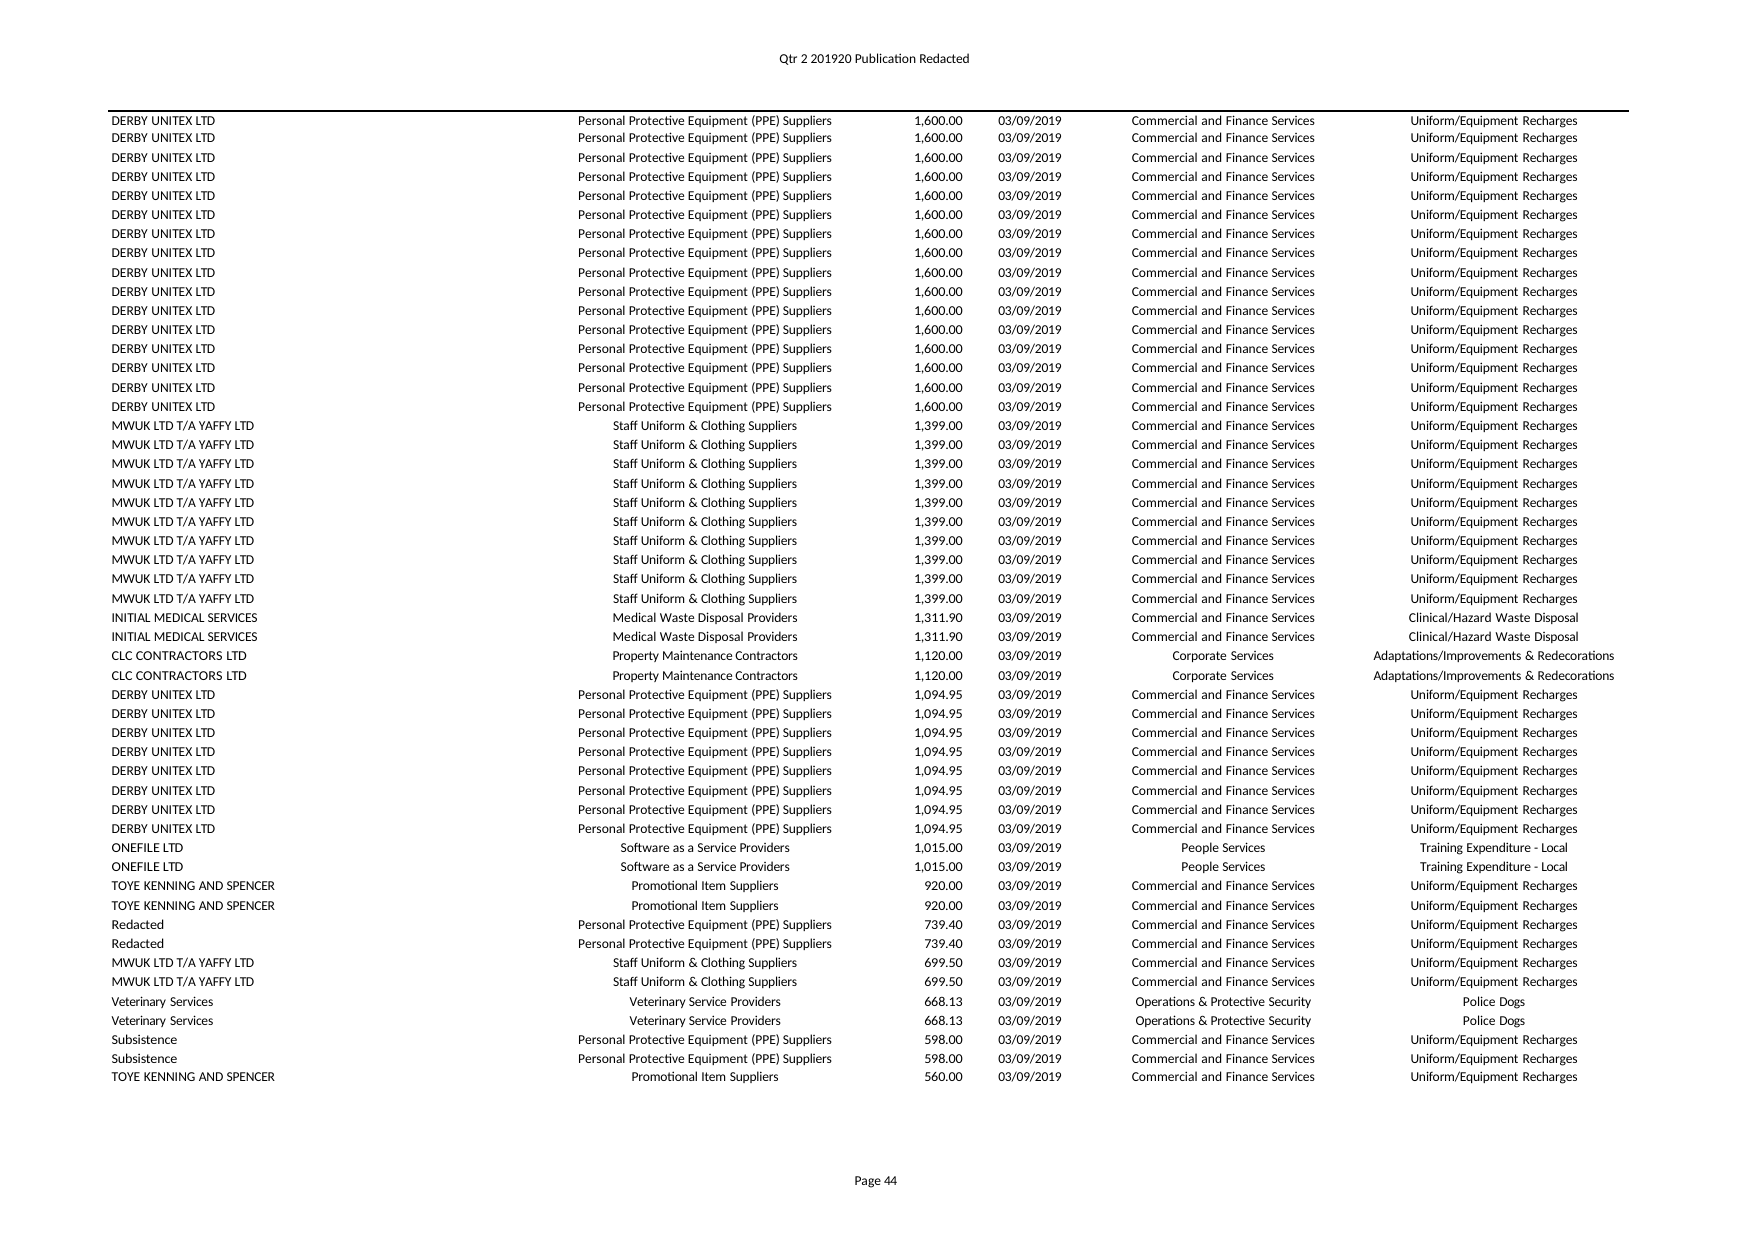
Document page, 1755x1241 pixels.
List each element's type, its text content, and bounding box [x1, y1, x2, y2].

table_cell 03/09/2019 [969, 973, 1088, 992]
table_cell Property Maintenance Contractors [548, 647, 860, 666]
table_cell Uniform/Equipment Recharges [1359, 1031, 1629, 1050]
table_cell Corporate Services [1088, 647, 1359, 666]
table_cell Commercial and Finance Services [1088, 436, 1359, 455]
table_cell 1,311.90 [860, 609, 969, 628]
table_cell MWUK LTD T/A YAFFY LTD [108, 474, 547, 493]
table_cell Uniform/Equipment Recharges [1359, 915, 1629, 934]
table_cell Promotional Item Suppliers [548, 877, 860, 896]
table_cell 03/09/2019 [969, 839, 1088, 858]
table_cell MWUK LTD T/A YAFFY LTD [108, 973, 547, 992]
table_cell 03/09/2019 [969, 628, 1088, 647]
table_cell 03/09/2019 [969, 647, 1088, 666]
table_cell Personal Protective Equipment (PPE) Suppliers [548, 340, 860, 359]
table_cell Uniform/Equipment Recharges [1359, 724, 1629, 743]
table_cell 1,399.00 [860, 417, 969, 436]
table_cell 03/09/2019 [969, 992, 1088, 1011]
table_cell 560.00 [860, 1069, 969, 1087]
table_cell 03/09/2019 [969, 244, 1088, 263]
table_cell DERBY UNITEX LTD [108, 263, 547, 282]
table_cell Medical Waste Disposal Providers [548, 628, 860, 647]
table_cell Personal Protective Equipment (PPE) Suppliers [548, 1031, 860, 1050]
table_cell Commercial and Finance Services [1088, 589, 1359, 608]
table_cell Commercial and Finance Services [1088, 398, 1359, 417]
table_cell TOYE KENNING AND SPENCER [108, 896, 547, 915]
table_cell TOYE KENNING AND SPENCER [108, 877, 547, 896]
table_cell Uniform/Equipment Recharges [1359, 532, 1629, 551]
table_cell Personal Protective Equipment (PPE) Suppliers [548, 129, 860, 148]
table_cell Staff Uniform & Clothing Suppliers [548, 954, 860, 973]
table_cell Police Dogs [1359, 1011, 1629, 1031]
table_cell INITIAL MEDICAL SERVICES [108, 609, 547, 628]
table_cell 03/09/2019 [969, 148, 1088, 167]
table_cell Commercial and Finance Services [1088, 1031, 1359, 1050]
table_cell 03/09/2019 [969, 263, 1088, 282]
table_cell Commercial and Finance Services [1088, 705, 1359, 724]
table_cell 03/09/2019 [969, 398, 1088, 417]
table_cell Uniform/Equipment Recharges [1359, 896, 1629, 915]
table_cell DERBY UNITEX LTD [108, 340, 547, 359]
table_cell Commercial and Finance Services [1088, 685, 1359, 704]
table_cell DERBY UNITEX LTD [108, 705, 547, 724]
table_cell Software as a Service Providers [548, 858, 860, 877]
table_cell Commercial and Finance Services [1088, 896, 1359, 915]
table_cell Uniform/Equipment Recharges [1359, 148, 1629, 167]
table_cell 03/09/2019 [969, 378, 1088, 397]
table_cell DERBY UNITEX LTD [108, 378, 547, 397]
table_cell 03/09/2019 [969, 359, 1088, 378]
table_cell 1,600.00 [860, 244, 969, 263]
table_cell Uniform/Equipment Recharges [1359, 954, 1629, 973]
table_cell Veterinary Service Providers [548, 1011, 860, 1031]
table_cell Veterinary Service Providers [548, 992, 860, 1011]
table_cell Uniform/Equipment Recharges [1359, 762, 1629, 781]
table_cell 1,600.00 [860, 148, 969, 167]
table_cell 03/09/2019 [969, 935, 1088, 954]
table_cell 1,094.95 [860, 781, 969, 800]
table_cell 1,600.00 [860, 112, 969, 129]
table_cell Uniform/Equipment Recharges [1359, 877, 1629, 896]
table_cell 739.40 [860, 935, 969, 954]
table_cell DERBY UNITEX LTD [108, 225, 547, 244]
table_cell Personal Protective Equipment (PPE) Suppliers [548, 398, 860, 417]
table_cell 1,399.00 [860, 474, 969, 493]
table_cell Veterinary Services [108, 992, 547, 1011]
table_cell DERBY UNITEX LTD [108, 244, 547, 263]
table_cell 699.50 [860, 973, 969, 992]
table_cell Commercial and Finance Services [1088, 570, 1359, 589]
table_cell Commercial and Finance Services [1088, 302, 1359, 321]
table_cell 1,600.00 [860, 263, 969, 282]
table_cell Commercial and Finance Services [1088, 915, 1359, 934]
table_cell DERBY UNITEX LTD [108, 112, 547, 129]
table_cell 03/09/2019 [969, 1011, 1088, 1031]
table_cell Subsistence [108, 1050, 547, 1069]
table_cell 1,094.95 [860, 724, 969, 743]
table_cell Veterinary Services [108, 1011, 547, 1031]
table_cell 03/09/2019 [969, 112, 1088, 129]
table_cell Uniform/Equipment Recharges [1359, 187, 1629, 206]
table_cell 1,600.00 [860, 398, 969, 417]
table_cell Training Expenditure - Local [1359, 858, 1629, 877]
table_cell Adaptations/Improvements & Redecorations [1359, 666, 1629, 685]
table_cell Uniform/Equipment Recharges [1359, 820, 1629, 839]
table_cell Staff Uniform & Clothing Suppliers [548, 513, 860, 532]
table_cell Commercial and Finance Services [1088, 628, 1359, 647]
table_cell Commercial and Finance Services [1088, 800, 1359, 819]
table_cell DERBY UNITEX LTD [108, 359, 547, 378]
table_cell Uniform/Equipment Recharges [1359, 455, 1629, 474]
table_cell Commercial and Finance Services [1088, 877, 1359, 896]
table_cell Personal Protective Equipment (PPE) Suppliers [548, 225, 860, 244]
table_cell MWUK LTD T/A YAFFY LTD [108, 589, 547, 608]
table_cell Uniform/Equipment Recharges [1359, 129, 1629, 148]
table_cell 03/09/2019 [969, 129, 1088, 148]
table_cell 03/09/2019 [969, 302, 1088, 321]
table_cell Commercial and Finance Services [1088, 820, 1359, 839]
table_cell Uniform/Equipment Recharges [1359, 417, 1629, 436]
table_cell Personal Protective Equipment (PPE) Suppliers [548, 112, 860, 129]
table_cell MWUK LTD T/A YAFFY LTD [108, 954, 547, 973]
table_cell 03/09/2019 [969, 474, 1088, 493]
table_cell DERBY UNITEX LTD [108, 685, 547, 704]
table_cell DERBY UNITEX LTD [108, 129, 547, 148]
table_cell DERBY UNITEX LTD [108, 302, 547, 321]
table_cell MWUK LTD T/A YAFFY LTD [108, 494, 547, 513]
table_cell 03/09/2019 [969, 1069, 1088, 1087]
table_cell 1,094.95 [860, 800, 969, 819]
table_cell Commercial and Finance Services [1088, 359, 1359, 378]
table_cell Commercial and Finance Services [1088, 187, 1359, 206]
table_cell CLC CONTRACTORS LTD [108, 647, 547, 666]
table_cell DERBY UNITEX LTD [108, 820, 547, 839]
table_cell Commercial and Finance Services [1088, 206, 1359, 225]
table_cell Training Expenditure - Local [1359, 839, 1629, 858]
table_cell Commercial and Finance Services [1088, 1069, 1359, 1087]
table_cell 03/09/2019 [969, 800, 1088, 819]
table_cell 699.50 [860, 954, 969, 973]
table_cell 1,094.95 [860, 762, 969, 781]
table_cell Commercial and Finance Services [1088, 743, 1359, 762]
table_cell Commercial and Finance Services [1088, 1050, 1359, 1069]
table_cell MWUK LTD T/A YAFFY LTD [108, 436, 547, 455]
table_cell Commercial and Finance Services [1088, 609, 1359, 628]
table_cell DERBY UNITEX LTD [108, 283, 547, 302]
table_cell Commercial and Finance Services [1088, 129, 1359, 148]
table_cell Clinical/Hazard Waste Disposal [1359, 628, 1629, 647]
table_cell Property Maintenance Contractors [548, 666, 860, 685]
table_cell 1,600.00 [860, 225, 969, 244]
table_cell CLC CONTRACTORS LTD [108, 666, 547, 685]
table_cell 03/09/2019 [969, 609, 1088, 628]
table_cell Uniform/Equipment Recharges [1359, 225, 1629, 244]
table_cell 03/09/2019 [969, 225, 1088, 244]
table_cell Staff Uniform & Clothing Suppliers [548, 494, 860, 513]
table_cell Uniform/Equipment Recharges [1359, 283, 1629, 302]
table_cell Uniform/Equipment Recharges [1359, 302, 1629, 321]
table_cell 1,399.00 [860, 513, 969, 532]
table_cell 1,094.95 [860, 820, 969, 839]
table_cell Commercial and Finance Services [1088, 762, 1359, 781]
table_cell Uniform/Equipment Recharges [1359, 743, 1629, 762]
table_cell 03/09/2019 [969, 1050, 1088, 1069]
table_cell 1,600.00 [860, 283, 969, 302]
table_cell 03/09/2019 [969, 283, 1088, 302]
table_cell Commercial and Finance Services [1088, 417, 1359, 436]
table_cell Uniform/Equipment Recharges [1359, 551, 1629, 570]
table_cell MWUK LTD T/A YAFFY LTD [108, 513, 547, 532]
table_cell 1,600.00 [860, 187, 969, 206]
table_cell Uniform/Equipment Recharges [1359, 705, 1629, 724]
table_cell Promotional Item Suppliers [548, 896, 860, 915]
table_cell Redacted [108, 915, 547, 934]
table_cell Police Dogs [1359, 992, 1629, 1011]
table_cell Commercial and Finance Services [1088, 513, 1359, 532]
table_cell MWUK LTD T/A YAFFY LTD [108, 570, 547, 589]
table_cell Personal Protective Equipment (PPE) Suppliers [548, 359, 860, 378]
table_cell Personal Protective Equipment (PPE) Suppliers [548, 302, 860, 321]
table_cell 1,120.00 [860, 647, 969, 666]
table_cell 1,015.00 [860, 858, 969, 877]
table_cell 03/09/2019 [969, 321, 1088, 340]
table_cell Uniform/Equipment Recharges [1359, 436, 1629, 455]
table_cell Commercial and Finance Services [1088, 112, 1359, 129]
table_cell Personal Protective Equipment (PPE) Suppliers [548, 263, 860, 282]
table_cell DERBY UNITEX LTD [108, 762, 547, 781]
table_cell Uniform/Equipment Recharges [1359, 935, 1629, 954]
table_cell 03/09/2019 [969, 187, 1088, 206]
table_cell People Services [1088, 858, 1359, 877]
table_cell 03/09/2019 [969, 168, 1088, 187]
table_cell Commercial and Finance Services [1088, 321, 1359, 340]
table_cell 1,399.00 [860, 494, 969, 513]
table_cell Uniform/Equipment Recharges [1359, 168, 1629, 187]
table_cell Staff Uniform & Clothing Suppliers [548, 474, 860, 493]
table_cell Personal Protective Equipment (PPE) Suppliers [548, 915, 860, 934]
table_cell Staff Uniform & Clothing Suppliers [548, 417, 860, 436]
table_cell Medical Waste Disposal Providers [548, 609, 860, 628]
table_cell 1,399.00 [860, 570, 969, 589]
table_cell 1,399.00 [860, 589, 969, 608]
table_cell 03/09/2019 [969, 436, 1088, 455]
table_cell 03/09/2019 [969, 551, 1088, 570]
table_cell DERBY UNITEX LTD [108, 724, 547, 743]
table_cell 668.13 [860, 992, 969, 1011]
table_cell 03/09/2019 [969, 340, 1088, 359]
table_cell Operations & Protective Security [1088, 992, 1359, 1011]
table_cell Uniform/Equipment Recharges [1359, 800, 1629, 819]
table_cell 03/09/2019 [969, 532, 1088, 551]
table_cell DERBY UNITEX LTD [108, 321, 547, 340]
table_cell 03/09/2019 [969, 1031, 1088, 1050]
table_cell Staff Uniform & Clothing Suppliers [548, 589, 860, 608]
table_cell Personal Protective Equipment (PPE) Suppliers [548, 705, 860, 724]
table_cell Personal Protective Equipment (PPE) Suppliers [548, 321, 860, 340]
table_cell 1,094.95 [860, 705, 969, 724]
table_cell Commercial and Finance Services [1088, 494, 1359, 513]
table_cell 03/09/2019 [969, 705, 1088, 724]
table_cell 1,600.00 [860, 340, 969, 359]
table_cell Personal Protective Equipment (PPE) Suppliers [548, 762, 860, 781]
table_cell 1,600.00 [860, 321, 969, 340]
table_cell Staff Uniform & Clothing Suppliers [548, 570, 860, 589]
table_cell Software as a Service Providers [548, 839, 860, 858]
table_cell Personal Protective Equipment (PPE) Suppliers [548, 781, 860, 800]
table_cell 03/09/2019 [969, 570, 1088, 589]
table_cell 1,399.00 [860, 532, 969, 551]
table_cell Personal Protective Equipment (PPE) Suppliers [548, 820, 860, 839]
table_cell Commercial and Finance Services [1088, 935, 1359, 954]
table_cell 03/09/2019 [969, 954, 1088, 973]
table_cell Commercial and Finance Services [1088, 781, 1359, 800]
table_cell Personal Protective Equipment (PPE) Suppliers [548, 935, 860, 954]
table_cell Operations & Protective Security [1088, 1011, 1359, 1031]
table_cell Uniform/Equipment Recharges [1359, 359, 1629, 378]
table_cell MWUK LTD T/A YAFFY LTD [108, 551, 547, 570]
table_cell 03/09/2019 [969, 417, 1088, 436]
table_cell 1,399.00 [860, 551, 969, 570]
table_cell 920.00 [860, 877, 969, 896]
table_cell 598.00 [860, 1031, 969, 1050]
table_cell Commercial and Finance Services [1088, 474, 1359, 493]
table_cell Adaptations/Improvements & Redecorations [1359, 647, 1629, 666]
table_cell 03/09/2019 [969, 513, 1088, 532]
table_cell Promotional Item Suppliers [548, 1069, 860, 1087]
table_cell DERBY UNITEX LTD [108, 148, 547, 167]
table_cell People Services [1088, 839, 1359, 858]
table_cell Personal Protective Equipment (PPE) Suppliers [548, 1050, 860, 1069]
table_cell Commercial and Finance Services [1088, 724, 1359, 743]
table_cell Staff Uniform & Clothing Suppliers [548, 973, 860, 992]
table_cell 03/09/2019 [969, 858, 1088, 877]
table_cell ONEFILE LTD [108, 858, 547, 877]
table_cell Uniform/Equipment Recharges [1359, 398, 1629, 417]
table_cell 03/09/2019 [969, 685, 1088, 704]
table_cell Commercial and Finance Services [1088, 973, 1359, 992]
table_cell 598.00 [860, 1050, 969, 1069]
table_cell Subsistence [108, 1031, 547, 1050]
table_cell Uniform/Equipment Recharges [1359, 685, 1629, 704]
table_cell Commercial and Finance Services [1088, 340, 1359, 359]
table_cell 03/09/2019 [969, 455, 1088, 474]
table_cell 03/09/2019 [969, 781, 1088, 800]
table_cell Clinical/Hazard Waste Disposal [1359, 609, 1629, 628]
table_cell DERBY UNITEX LTD [108, 187, 547, 206]
table_cell Personal Protective Equipment (PPE) Suppliers [548, 168, 860, 187]
table_cell Uniform/Equipment Recharges [1359, 570, 1629, 589]
table_cell Personal Protective Equipment (PPE) Suppliers [548, 724, 860, 743]
table_cell Personal Protective Equipment (PPE) Suppliers [548, 378, 860, 397]
table_cell 739.40 [860, 915, 969, 934]
table_cell 1,600.00 [860, 302, 969, 321]
table_cell Commercial and Finance Services [1088, 168, 1359, 187]
table_cell 03/09/2019 [969, 915, 1088, 934]
table_cell Staff Uniform & Clothing Suppliers [548, 455, 860, 474]
table_cell 1,399.00 [860, 436, 969, 455]
table_cell 03/09/2019 [969, 762, 1088, 781]
table_cell Personal Protective Equipment (PPE) Suppliers [548, 187, 860, 206]
table_cell Uniform/Equipment Recharges [1359, 474, 1629, 493]
table_cell Staff Uniform & Clothing Suppliers [548, 532, 860, 551]
table_cell Uniform/Equipment Recharges [1359, 973, 1629, 992]
table_cell Commercial and Finance Services [1088, 378, 1359, 397]
table_cell 03/09/2019 [969, 589, 1088, 608]
table_cell Staff Uniform & Clothing Suppliers [548, 436, 860, 455]
table_cell Personal Protective Equipment (PPE) Suppliers [548, 283, 860, 302]
table_cell Uniform/Equipment Recharges [1359, 340, 1629, 359]
table_cell 1,600.00 [860, 359, 969, 378]
table_cell Commercial and Finance Services [1088, 263, 1359, 282]
table_cell 1,015.00 [860, 839, 969, 858]
table_cell 03/09/2019 [969, 896, 1088, 915]
table_cell Uniform/Equipment Recharges [1359, 206, 1629, 225]
table_cell 03/09/2019 [969, 820, 1088, 839]
table_cell DERBY UNITEX LTD [108, 398, 547, 417]
table_cell 1,600.00 [860, 206, 969, 225]
table_cell 1,600.00 [860, 378, 969, 397]
table_cell Commercial and Finance Services [1088, 455, 1359, 474]
table_cell 03/09/2019 [969, 494, 1088, 513]
table_cell Personal Protective Equipment (PPE) Suppliers [548, 743, 860, 762]
table_cell Personal Protective Equipment (PPE) Suppliers [548, 244, 860, 263]
table_cell Personal Protective Equipment (PPE) Suppliers [548, 206, 860, 225]
table_cell MWUK LTD T/A YAFFY LTD [108, 532, 547, 551]
table_cell TOYE KENNING AND SPENCER [108, 1069, 547, 1087]
table_cell 1,120.00 [860, 666, 969, 685]
table_cell Redacted [108, 935, 547, 954]
table_cell 668.13 [860, 1011, 969, 1031]
table_cell 03/09/2019 [969, 877, 1088, 896]
table_cell 920.00 [860, 896, 969, 915]
table_cell Uniform/Equipment Recharges [1359, 513, 1629, 532]
table_cell Personal Protective Equipment (PPE) Suppliers [548, 148, 860, 167]
table_cell DERBY UNITEX LTD [108, 168, 547, 187]
table_cell Commercial and Finance Services [1088, 532, 1359, 551]
table_cell Corporate Services [1088, 666, 1359, 685]
table_cell Staff Uniform & Clothing Suppliers [548, 551, 860, 570]
table_cell DERBY UNITEX LTD [108, 743, 547, 762]
table_cell Uniform/Equipment Recharges [1359, 494, 1629, 513]
table_cell ONEFILE LTD [108, 839, 547, 858]
table_cell 03/09/2019 [969, 743, 1088, 762]
table_cell Commercial and Finance Services [1088, 244, 1359, 263]
table_cell Uniform/Equipment Recharges [1359, 263, 1629, 282]
table_cell Uniform/Equipment Recharges [1359, 1050, 1629, 1069]
table_cell INITIAL MEDICAL SERVICES [108, 628, 547, 647]
table_cell 03/09/2019 [969, 724, 1088, 743]
table_cell Uniform/Equipment Recharges [1359, 589, 1629, 608]
table_cell MWUK LTD T/A YAFFY LTD [108, 417, 547, 436]
table_cell 1,600.00 [860, 129, 969, 148]
table_cell Commercial and Finance Services [1088, 954, 1359, 973]
table_cell Commercial and Finance Services [1088, 551, 1359, 570]
table_cell DERBY UNITEX LTD [108, 800, 547, 819]
table_cell 1,094.95 [860, 685, 969, 704]
table_cell Uniform/Equipment Recharges [1359, 112, 1629, 129]
table_cell Uniform/Equipment Recharges [1359, 321, 1629, 340]
table_cell 1,399.00 [860, 455, 969, 474]
table_cell Personal Protective Equipment (PPE) Suppliers [548, 800, 860, 819]
table_cell 1,094.95 [860, 743, 969, 762]
table_cell Uniform/Equipment Recharges [1359, 1069, 1629, 1087]
table_cell 03/09/2019 [969, 666, 1088, 685]
table_cell Uniform/Equipment Recharges [1359, 781, 1629, 800]
table_cell MWUK LTD T/A YAFFY LTD [108, 455, 547, 474]
table_cell Commercial and Finance Services [1088, 148, 1359, 167]
table_cell Personal Protective Equipment (PPE) Suppliers [548, 685, 860, 704]
table_cell DERBY UNITEX LTD [108, 781, 547, 800]
table_cell DERBY UNITEX LTD [108, 206, 547, 225]
table_cell 1,311.90 [860, 628, 969, 647]
table_cell 03/09/2019 [969, 206, 1088, 225]
table_cell Commercial and Finance Services [1088, 283, 1359, 302]
table_cell Commercial and Finance Services [1088, 225, 1359, 244]
table_cell Uniform/Equipment Recharges [1359, 244, 1629, 263]
table_cell Uniform/Equipment Recharges [1359, 378, 1629, 397]
table_cell 1,600.00 [860, 168, 969, 187]
